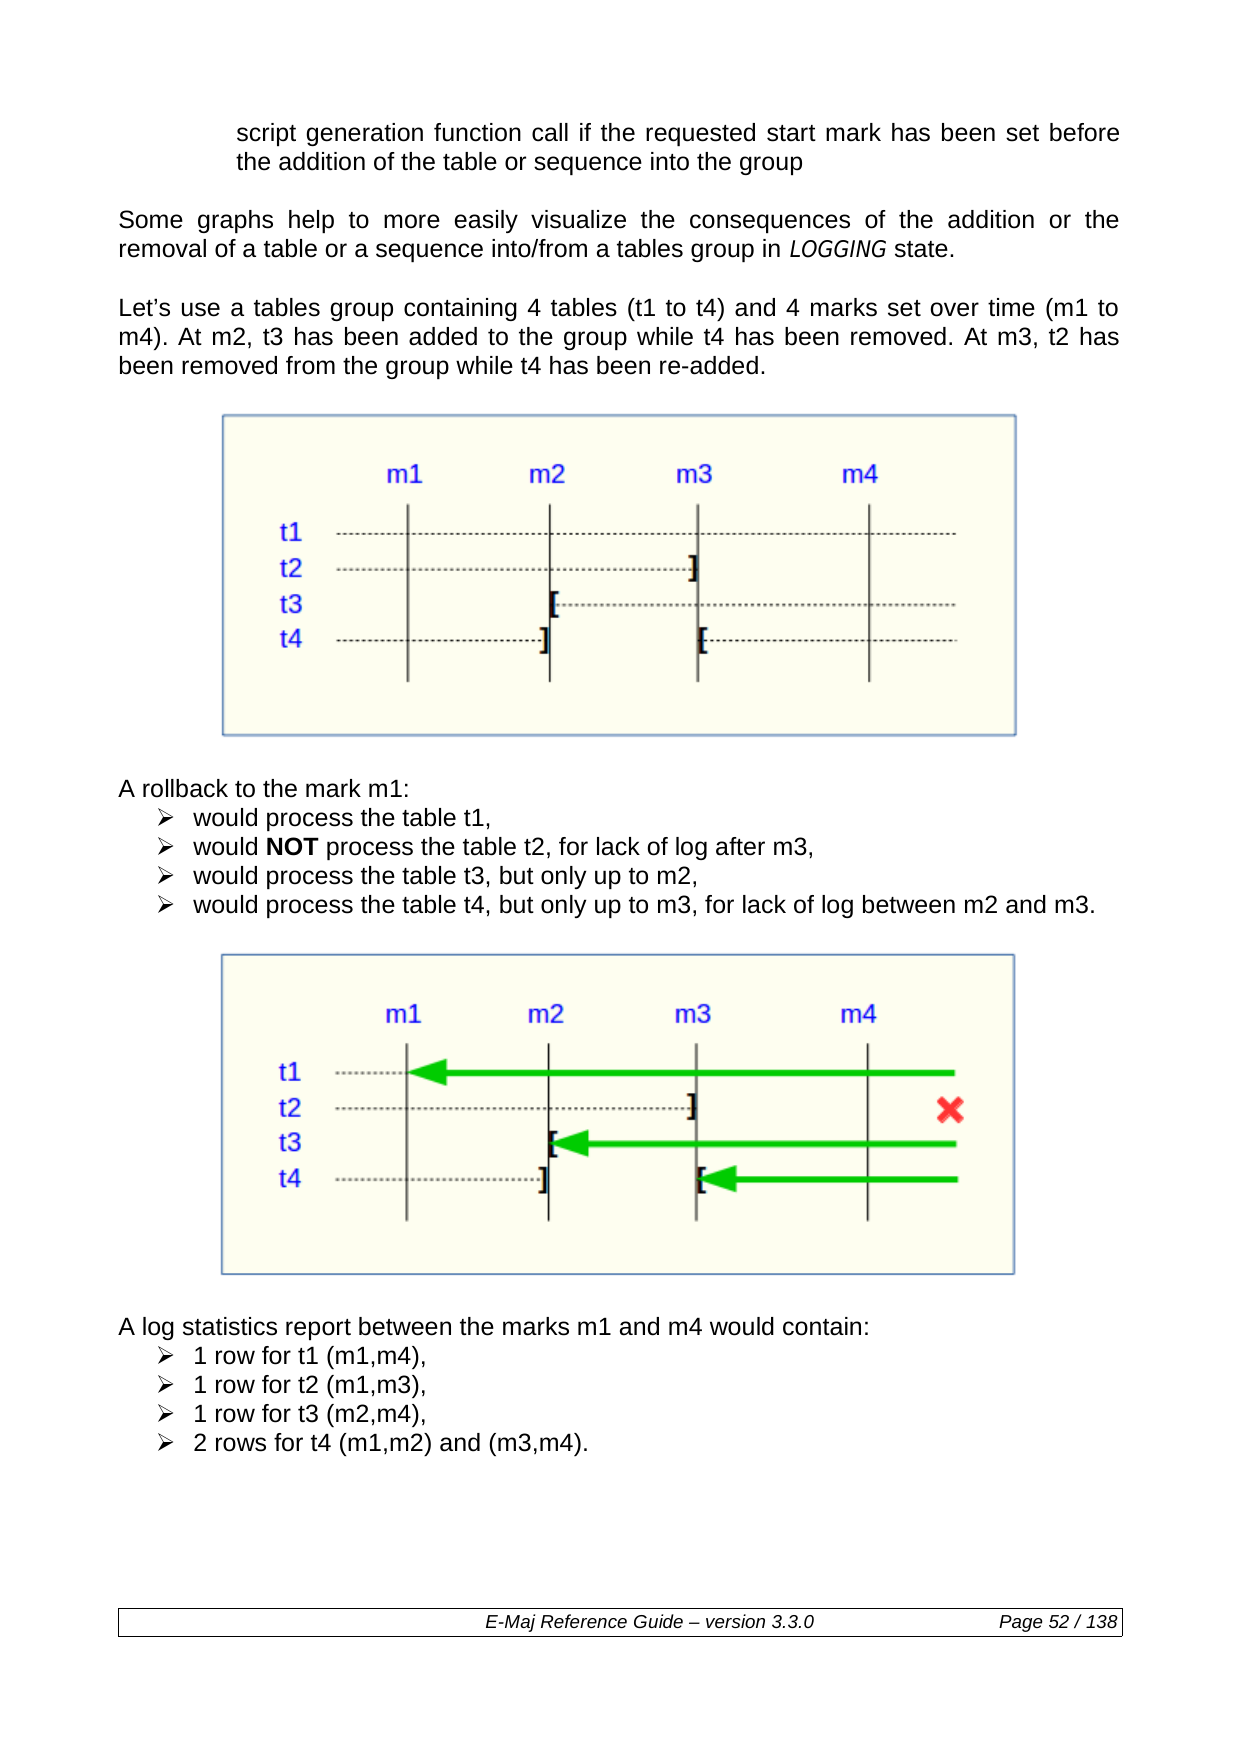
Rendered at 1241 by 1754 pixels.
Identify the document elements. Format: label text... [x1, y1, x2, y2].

text script generation function call if the requested start mark has been set before the addition of the table or sequence into the group [236, 118, 1122, 176]
list 1 row for t1 (m1,m4), [156, 1341, 1122, 1370]
list would process the table t3, but only up to m2, [156, 861, 1122, 890]
list would process the table t1, [156, 803, 1122, 832]
list would process the table t4, but only up to m3, for lack of log between m2 and m3. [156, 890, 1122, 919]
text Some graphs help to more easily visualize the consequences of the addition or the removal of a table or a sequence into/from a tables group in LOGGING state. [118, 205, 1122, 263]
list would NOT process the table t2, for lack of log after m3, [156, 832, 1122, 861]
list 2 rows for t4 (m1,m2) and (m3,m4). [156, 1428, 1122, 1457]
text Let’s use a tables group containing 4 tables (t1 to t4) and 4 marks set over time (m1 to m4). At m2, t3 has been added to the group while t4 has been removed. At m3, t2 has been removed from the group while t4 has been re-added. [118, 292, 1122, 380]
picture [216, 408, 1024, 745]
picture [215, 948, 1025, 1283]
text A rollback to the mark m1: [118, 774, 1122, 803]
list 1 row for t3 (m2,m4), [156, 1399, 1122, 1428]
text A log statistics report between the marks m1 and m4 would contain: [118, 1312, 1122, 1341]
list 1 row for t2 (m1,m3), [156, 1370, 1122, 1399]
